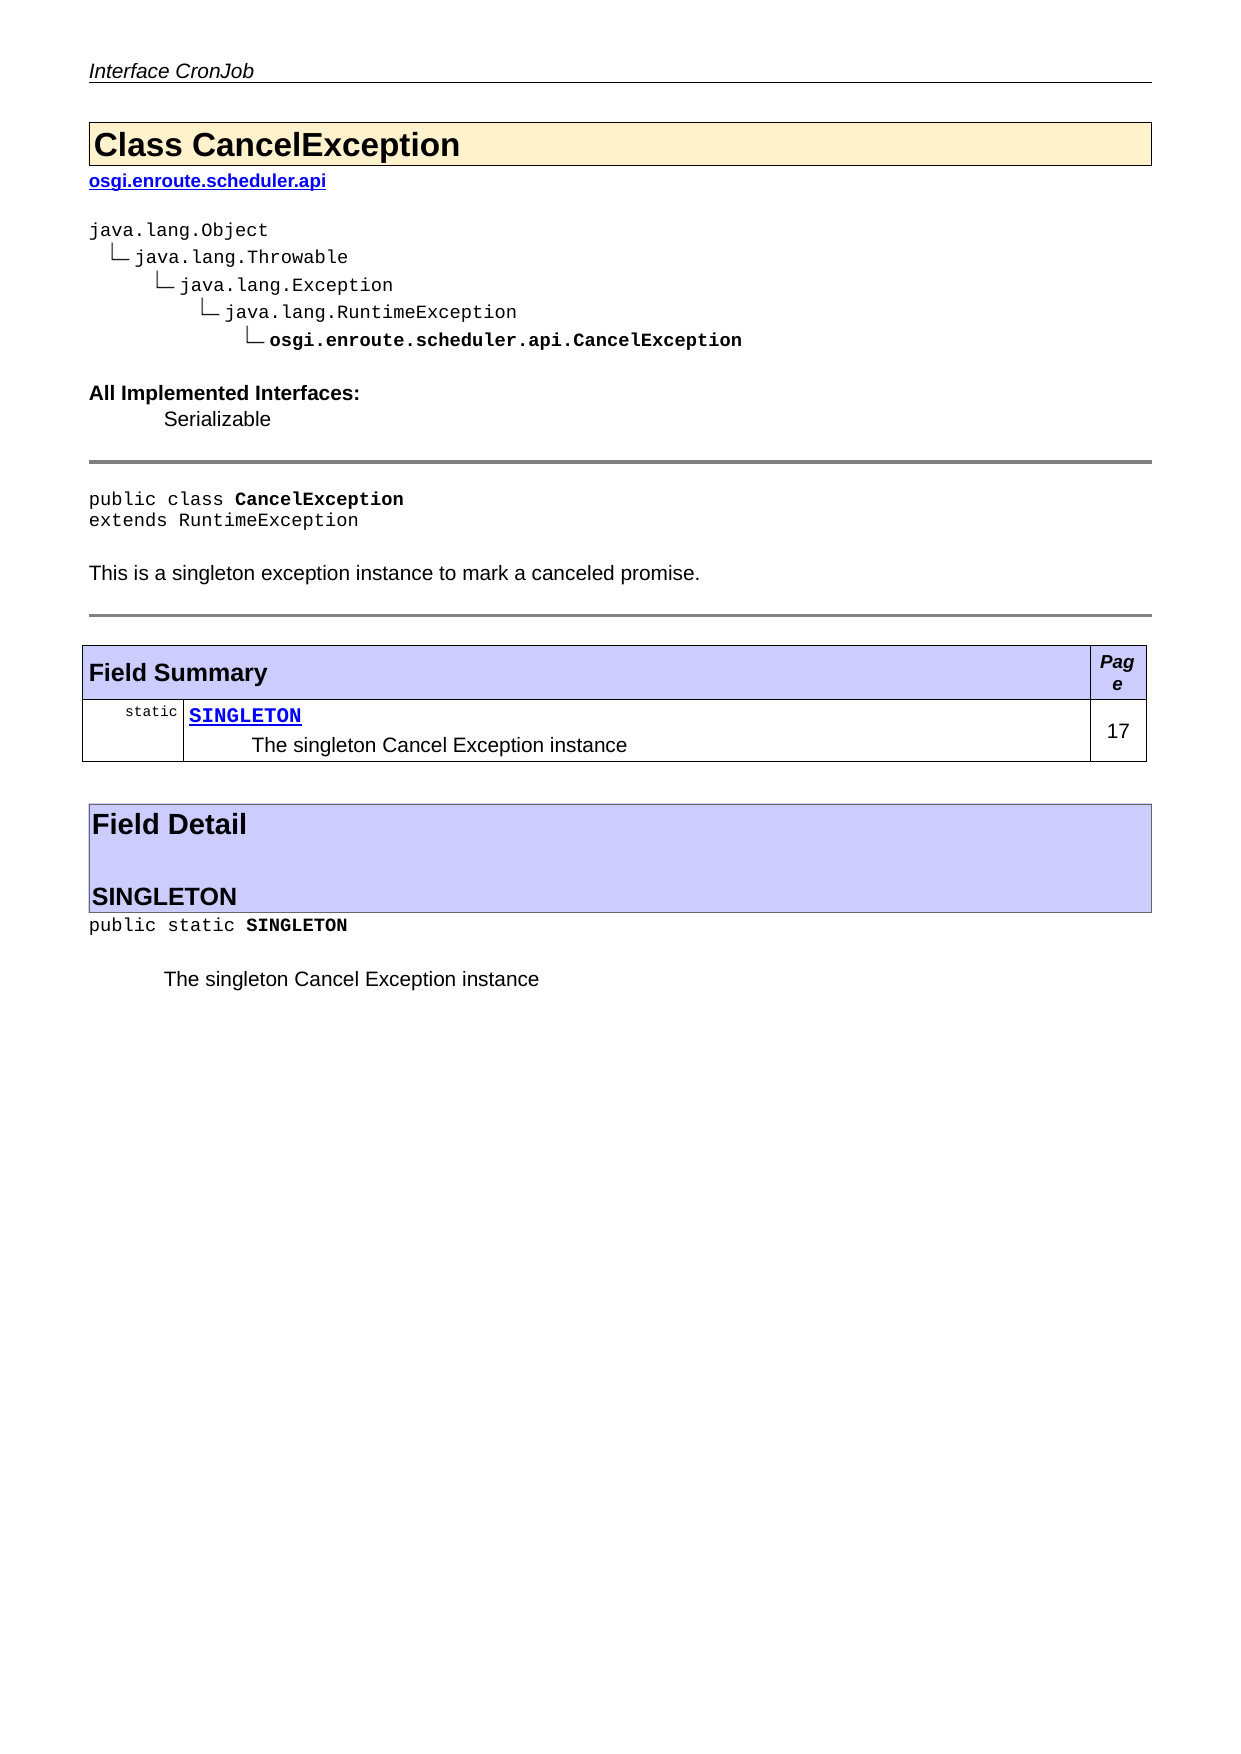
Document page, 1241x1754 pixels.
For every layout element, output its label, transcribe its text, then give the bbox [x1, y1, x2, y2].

subtitle All Implemented Interfaces: [88, 381, 1152, 405]
text public static SINGLETON [88, 916, 1152, 937]
text java.lang.Exception [88, 269, 1152, 297]
text java.lang.Throwable [88, 242, 1152, 269]
text osgi.enroute.scheduler.api [88, 170, 1152, 191]
picture [201, 296, 225, 319]
text Serializable [163, 407, 1152, 431]
text The singleton Cancel Exception instance [163, 967, 1152, 991]
text This is a singleton exception instance to mark a canceled promise. [88, 561, 1152, 585]
text osgi.enroute.scheduler.api.CancelException [88, 324, 1152, 352]
subtitle SINGLETON [90, 878, 1151, 912]
text java.lang.RuntimeException [88, 297, 1152, 324]
text java.lang.Object [88, 221, 1152, 242]
text public class CancelException [88, 489, 1152, 511]
table_cell static [83, 700, 183, 761]
subtitle Class CancelException [90, 123, 1151, 165]
text extends RuntimeException [88, 511, 1152, 532]
subtitle Field Detail [90, 805, 1151, 840]
table_header Page [1091, 646, 1146, 699]
table_cell 17 [1091, 700, 1146, 761]
picture [111, 241, 135, 264]
table_cell SINGLETON The singleton Cancel Exception instance [184, 700, 1090, 761]
picture [246, 324, 270, 347]
picture [156, 269, 180, 292]
table_header Field Summary [83, 646, 1090, 699]
